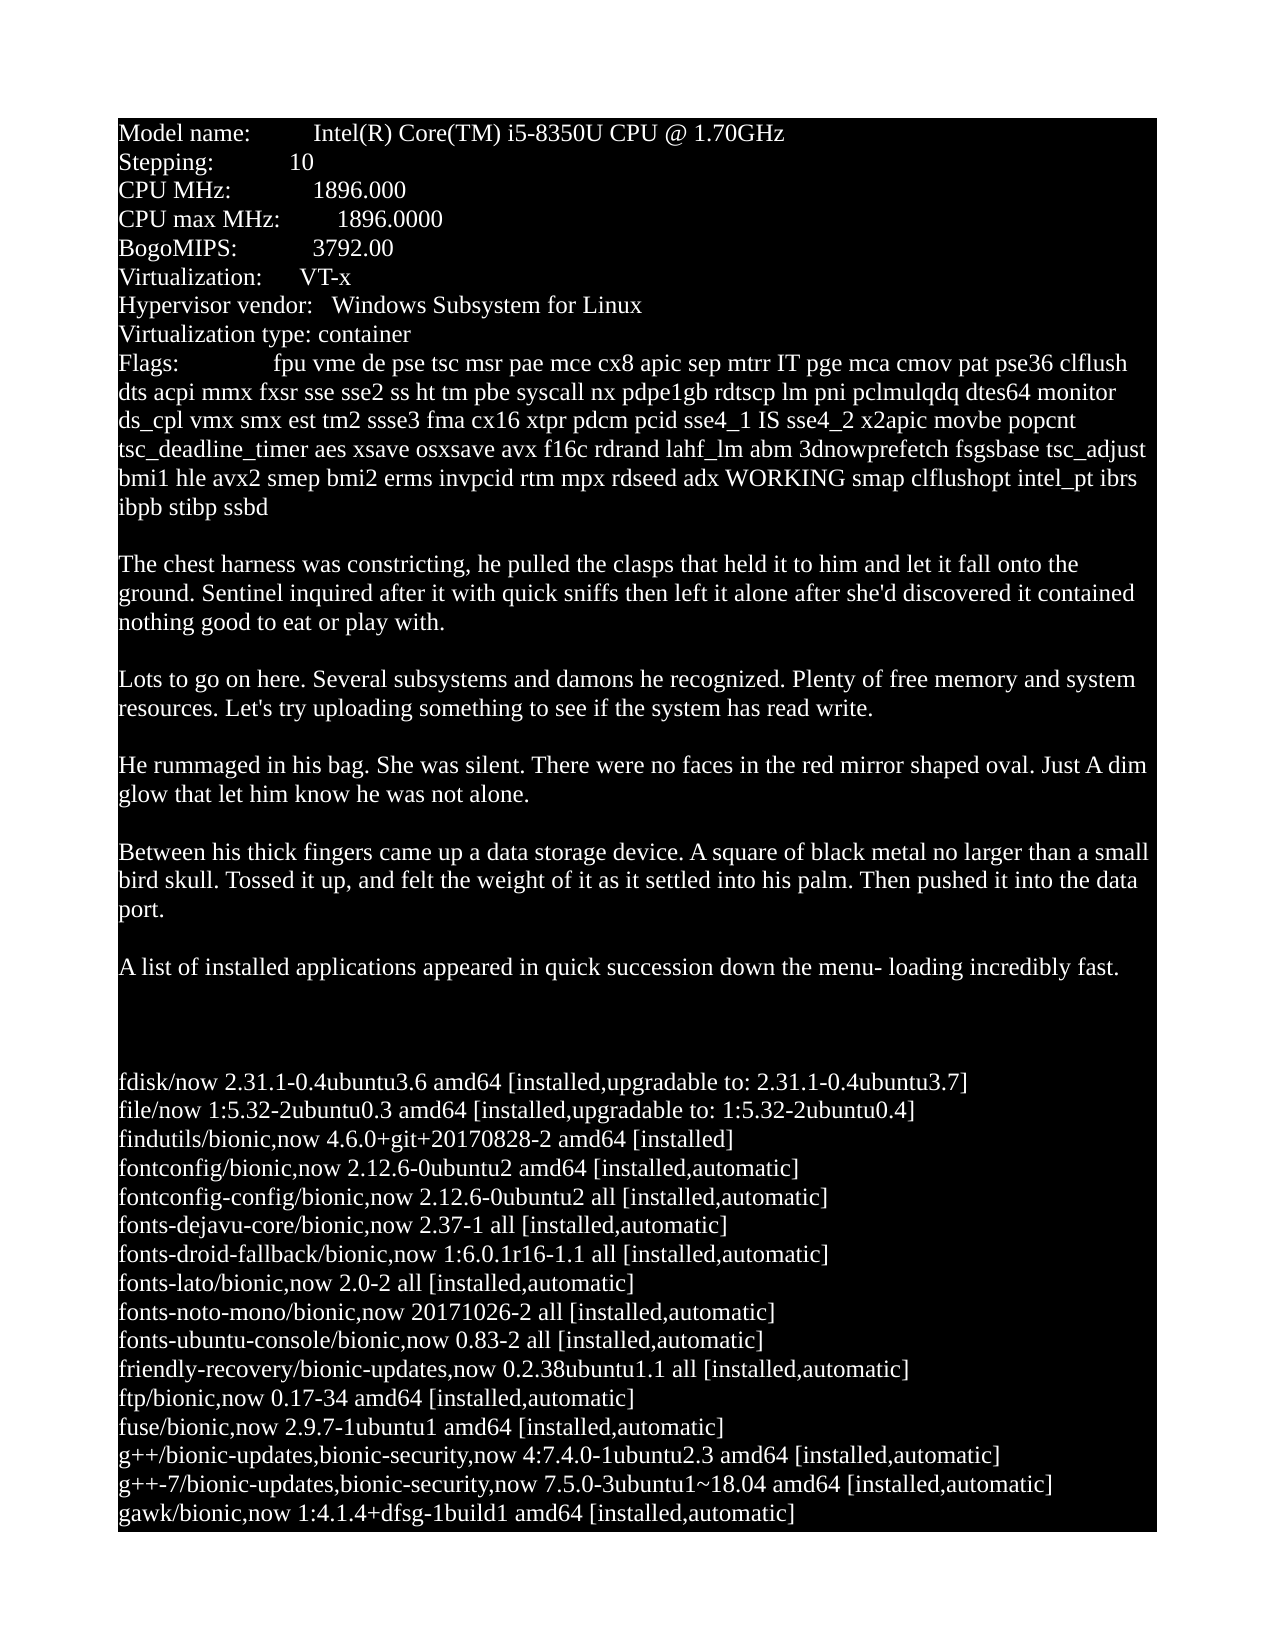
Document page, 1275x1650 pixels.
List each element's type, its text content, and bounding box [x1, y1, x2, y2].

text He rummaged in his bag. She was silent. There were no faces in the red mirror shaped oval. Just A dim glow that let him know he was not alone. [118, 751, 1157, 808]
text Stepping: 10 [118, 147, 1157, 176]
text Virtualization type: container [118, 319, 1157, 348]
text fonts-droid-fallback/bionic,now 1:6.0.1r16-1.1 all [installed,automatic] [118, 1239, 1157, 1268]
text fonts-noto-mono/bionic,now 20171026-2 all [installed,automatic] [118, 1297, 1157, 1326]
text Between his thick fingers came up a data storage device. A square of black metal no larger than a small bird skull. Tossed it up, and felt the weight of it as it settled into his palm. Then pushed it into the data port. [118, 837, 1157, 923]
text Virtualization: VT-x [118, 262, 1157, 291]
text fonts-lato/bionic,now 2.0-2 all [installed,automatic] [118, 1268, 1157, 1297]
text fdisk/now 2.31.1-0.4ubuntu3.6 amd64 [installed,upgradable to: 2.31.1-0.4ubuntu3.7] [118, 1009, 1157, 1096]
text fonts-dejavu-core/bionic,now 2.37-1 all [installed,automatic] [118, 1211, 1157, 1239]
text ftp/bionic,now 0.17-34 amd64 [installed,automatic] [118, 1383, 1157, 1412]
text Model name: Intel(R) Core(TM) i5-8350U CPU @ 1.70GHz [118, 118, 1157, 147]
text CPU MHz: 1896.000 [118, 176, 1157, 204]
text fontconfig-config/bionic,now 2.12.6-0ubuntu2 all [installed,automatic] [118, 1182, 1157, 1211]
text A list of installed applications appeared in quick succession down the menu- loading incredibly fast. [118, 952, 1157, 981]
text fontconfig/bionic,now 2.12.6-0ubuntu2 amd64 [installed,automatic] [118, 1153, 1157, 1182]
text g++/bionic-updates,bionic-security,now 4:7.4.0-1ubuntu2.3 amd64 [installed,automatic] [118, 1441, 1157, 1469]
text fonts-ubuntu-console/bionic,now 0.83-2 all [installed,automatic] [118, 1326, 1157, 1354]
text Hypervisor vendor: Windows Subsystem for Linux [118, 291, 1157, 319]
text The chest harness was constricting, he pulled the clasps that held it to him and let it fall onto the ground. Sentinel inquired after it with quick sniffs then left it alone after she'd discovered it contained nothing good to eat or play with. Lots to go on here. Several subsystems and damons he recognized. Plenty of free memory and system resources. Let's try uploading something to see if the system has read write. [118, 549, 1157, 722]
text fuse/bionic,now 2.9.7-1ubuntu1 amd64 [installed,automatic] [118, 1412, 1157, 1441]
text BogoMIPS: 3792.00 [118, 233, 1157, 262]
text friendly-recovery/bionic-updates,now 0.2.38ubuntu1.1 all [installed,automatic] [118, 1354, 1157, 1383]
text g++-7/bionic-updates,bionic-security,now 7.5.0-3ubuntu1~18.04 amd64 [installed,automatic] [118, 1469, 1157, 1498]
text CPU max MHz: 1896.0000 [118, 204, 1157, 233]
text findutils/bionic,now 4.6.0+git+20170828-2 amd64 [installed] [118, 1124, 1157, 1153]
text file/now 1:5.32-2ubuntu0.3 amd64 [installed,upgradable to: 1:5.32-2ubuntu0.4] [118, 1096, 1157, 1124]
text gawk/bionic,now 1:4.1.4+dfsg-1build1 amd64 [installed,automatic] [118, 1498, 1157, 1527]
text Flags: fpu vme de pse tsc msr pae mce cx8 apic sep mtrr IT pge mca cmov pat pse36 clflush dts acpi mmx fxsr sse sse2 ss ht tm pbe syscall nx pdpe1gb rdtscp lm pni pclmulqdq dtes64 monitor ds_cpl vmx smx est tm2 ssse3 fma cx16 xtpr pdcm pcid sse4_1 IS sse4_2 x2apic movbe popcnt tsc_deadline_timer aes xsave osxsave avx f16c rdrand lahf_lm abm 3dnowprefetch fsgsbase tsc_adjust bmi1 hle avx2 smep bmi2 erms invpcid rtm mpx rdseed adx WORKING smap clflushopt intel_pt ibrs ibpb stibp ssbd [118, 348, 1157, 549]
